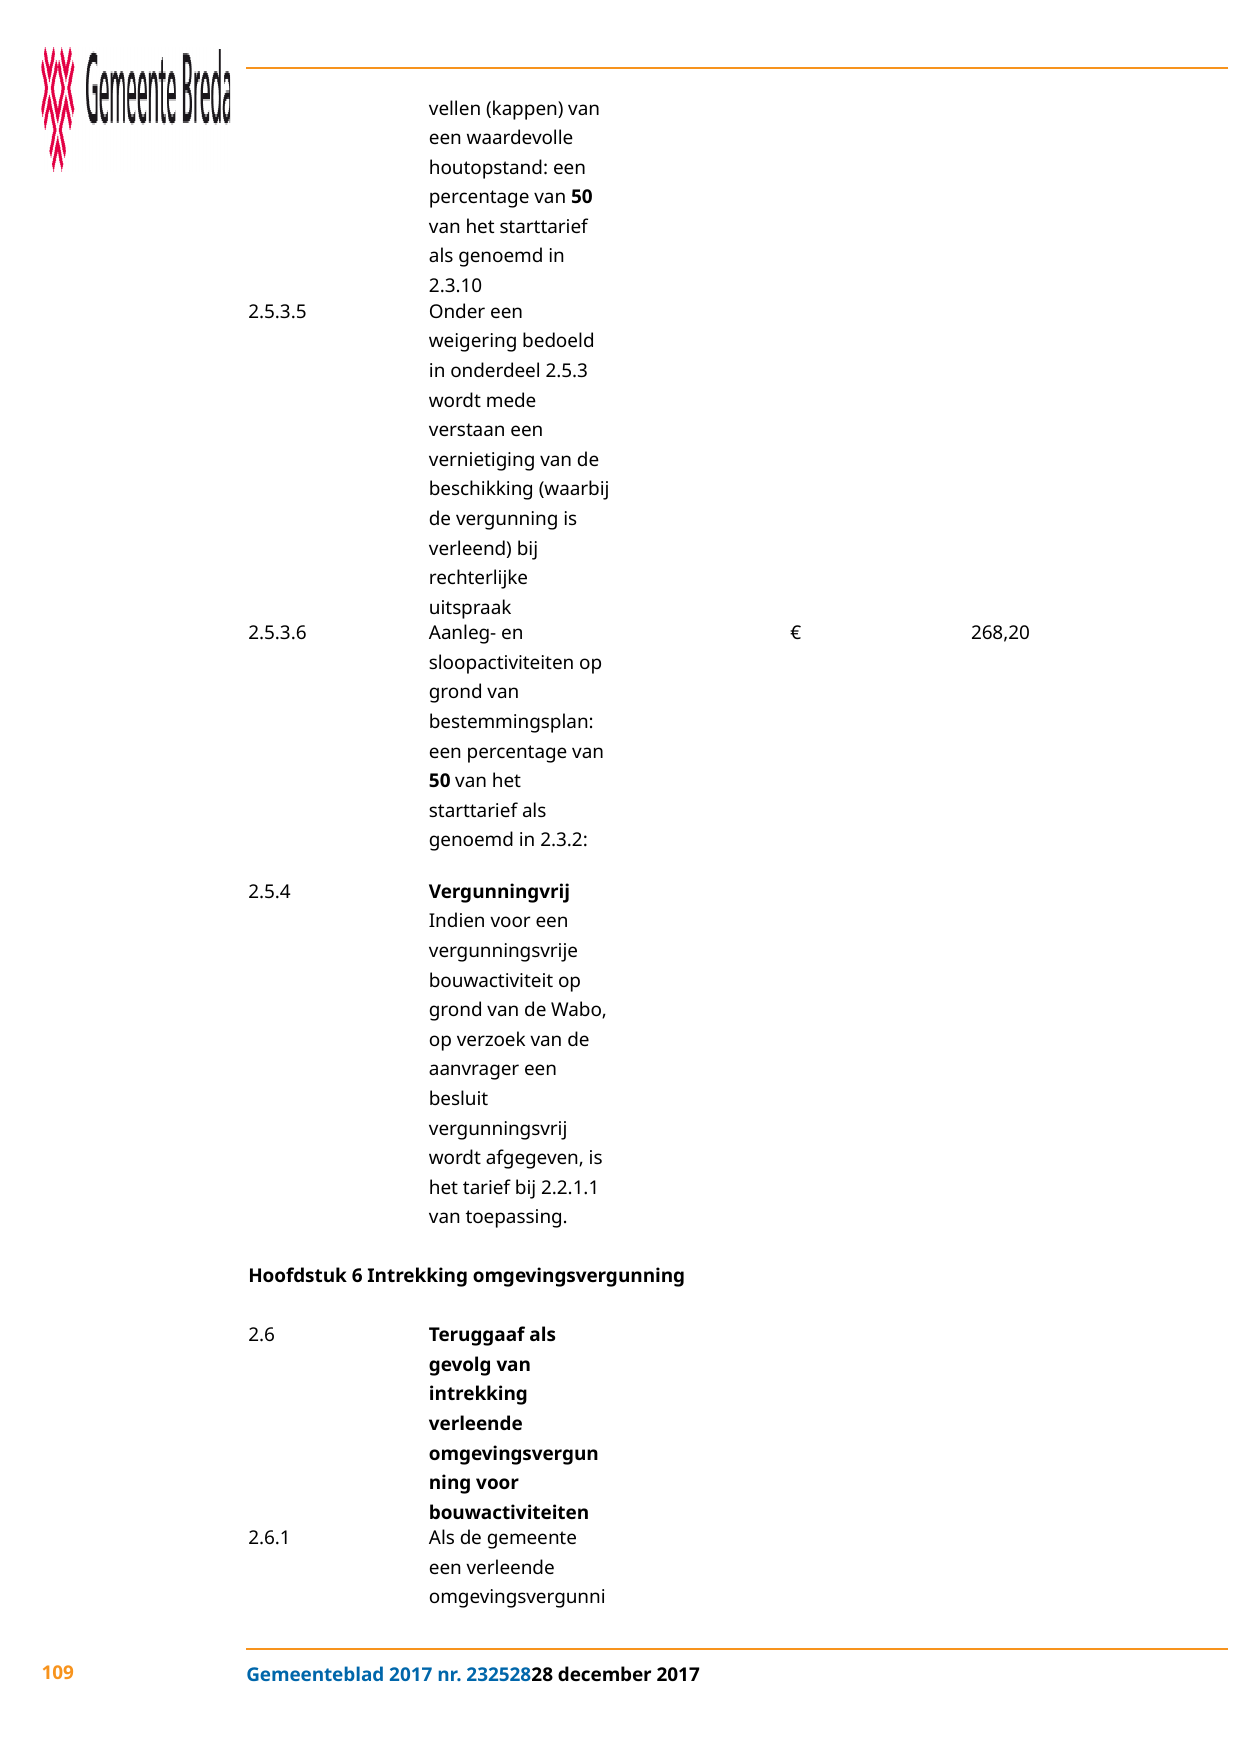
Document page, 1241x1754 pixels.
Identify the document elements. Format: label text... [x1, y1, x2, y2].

table_cell 2.6.1 [248, 1525, 429, 1609]
table_cell [609, 95, 790, 298]
table_cell [609, 1525, 790, 1609]
table_header [790, 1321, 971, 1524]
table_cell Aanleg- en sloopactiviteiten op grond van bestemmingsplan: een percentage van 50 van het starttarief als genoemd in 2.3.2: [429, 620, 609, 852]
table_cell [790, 95, 971, 298]
table_cell [971, 878, 1152, 1229]
text Hoofdstuk 6 Intrekking omgevingsvergunning [248, 1262, 1152, 1288]
table_cell Als de gemeente een verleende omgevingsvergunni [429, 1525, 609, 1609]
table_cell [790, 878, 971, 1229]
table_cell Onder een weigering bedoeld in onderdeel 2.5.3 wordt mede verstaan een vernietiging van de beschikking (waarbij de vergunning is verleend) bij rechterlijke uitspraak [429, 298, 609, 619]
table_cell 2.5.3.6 [248, 620, 429, 852]
table_cell 2.5.4 [248, 878, 429, 1229]
table_cell [429, 853, 609, 878]
table_cell [609, 620, 790, 852]
table_header [609, 1321, 790, 1524]
table_cell 2.5.3.5 [248, 298, 429, 619]
table_cell [790, 1525, 971, 1609]
table_header Teruggaaf als gevolg van intrekking verleende omgevingsvergunning voor bouwactiviteiten [429, 1321, 609, 1524]
table_cell [609, 878, 790, 1229]
table_cell [971, 95, 1152, 298]
table_cell [971, 1525, 1152, 1609]
table_cell [609, 853, 790, 878]
table_header [971, 1321, 1152, 1524]
table_cell [790, 298, 971, 619]
table_header 2.6 [248, 1321, 429, 1524]
table_cell vellen (kappen) van een waardevolle houtopstand: een percentage van 50 van het starttarief als genoemd in 2.3.10 [429, 95, 609, 298]
table_cell [971, 853, 1152, 878]
table_cell Vergunningvrij Indien voor een vergunningsvrije bouwactiviteit op grond van de Wabo, op verzoek van de aanvrager een besluit vergunningsvrij wordt afgegeven, is het tarief bij 2.2.1.1 van toepassing. [429, 878, 609, 1229]
table_cell [248, 95, 429, 298]
table_cell [609, 298, 790, 619]
table_cell [971, 298, 1152, 619]
table_cell [248, 853, 429, 878]
table_cell 268,20 [971, 620, 1152, 852]
table_cell € [790, 620, 971, 852]
picture [41, 47, 231, 172]
table_cell [790, 853, 971, 878]
